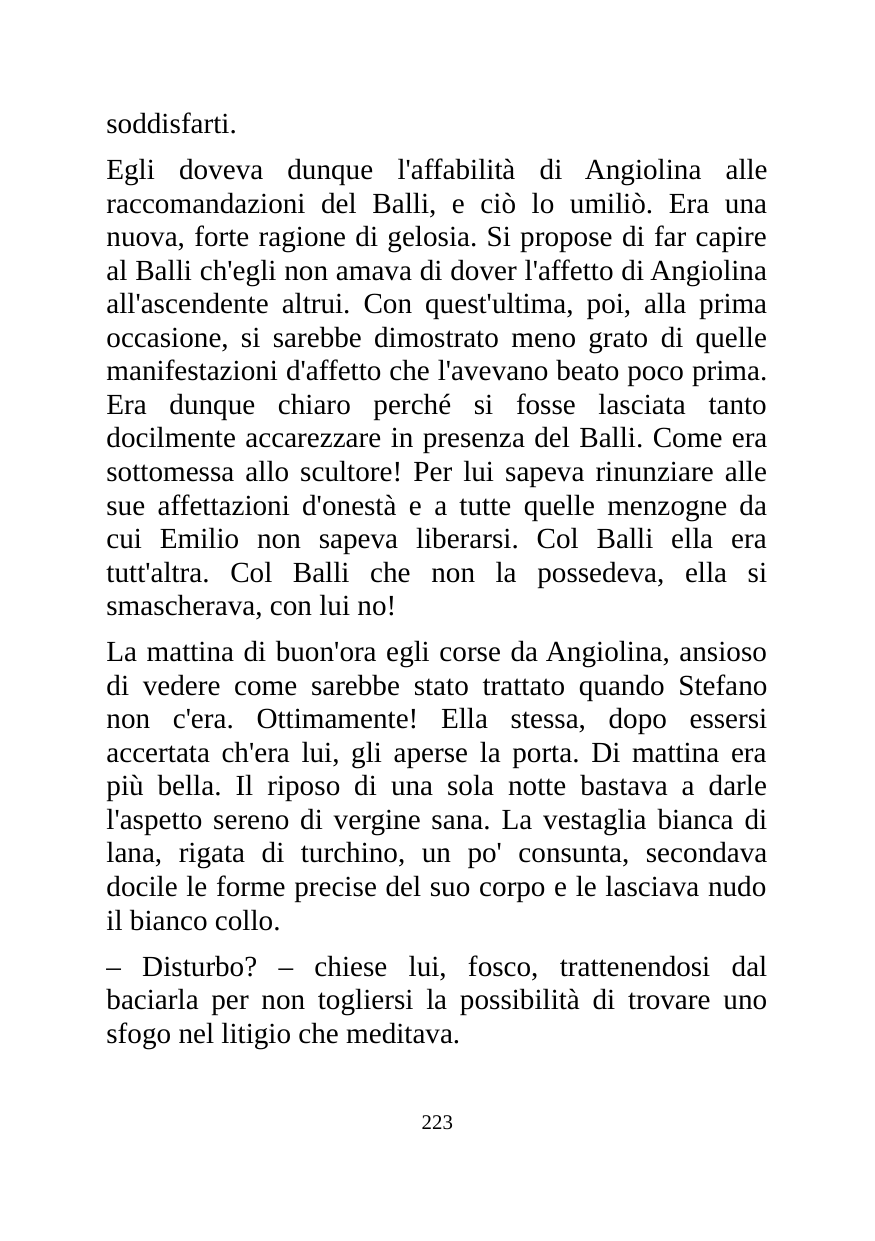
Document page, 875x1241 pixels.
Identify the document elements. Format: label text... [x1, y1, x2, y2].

text soddisfarti. [106, 106, 768, 140]
text La mattina di buon'ora egli corse da Angiolina, ansioso di vedere come sarebbe stato trattato quando Stefano non c'era. Ottimamente! Ella stessa, dopo essersi accertata ch'era lui, gli aperse la porta. Di mattina era più bella. Il riposo di una sola notte bastava a darle l'aspetto sereno di vergine sana. La vestaglia bianca di lana, rigata di turchino, un po' consunta, secondava docile le forme precise del suo corpo e le lasciava nudo il bianco collo. [106, 634, 768, 936]
text Egli doveva dunque l'affabilità di Angiolina alle raccomandazioni del Balli, e ciò lo umiliò. Era una nuova, forte ragione di gelosia. Si propose di far capire al Balli ch'egli non amava di dover l'affetto di Angiolina all'ascendente altrui. Con quest'ultima, poi, alla prima occasione, si sarebbe dimostrato meno grato di quelle manifestazioni d'affetto che l'avevano beato poco prima. Era dunque chiaro perché si fosse lasciata tanto docilmente accarezzare in presenza del Balli. Come era sottomessa allo scultore! Per lui sapeva rinunziare alle sue affettazioni d'onestà e a tutte quelle menzogne da cui Emilio non sapeva liberarsi. Col Balli ella era tutt'altra. Col Balli che non la possedeva, ella si smascherava, con lui no! [106, 152, 768, 622]
text – Disturbo? – chiese lui, fosco, trattenendosi dal baciarla per non togliersi la possibilità di trovare uno sfogo nel litigio che meditava. [106, 949, 768, 1049]
